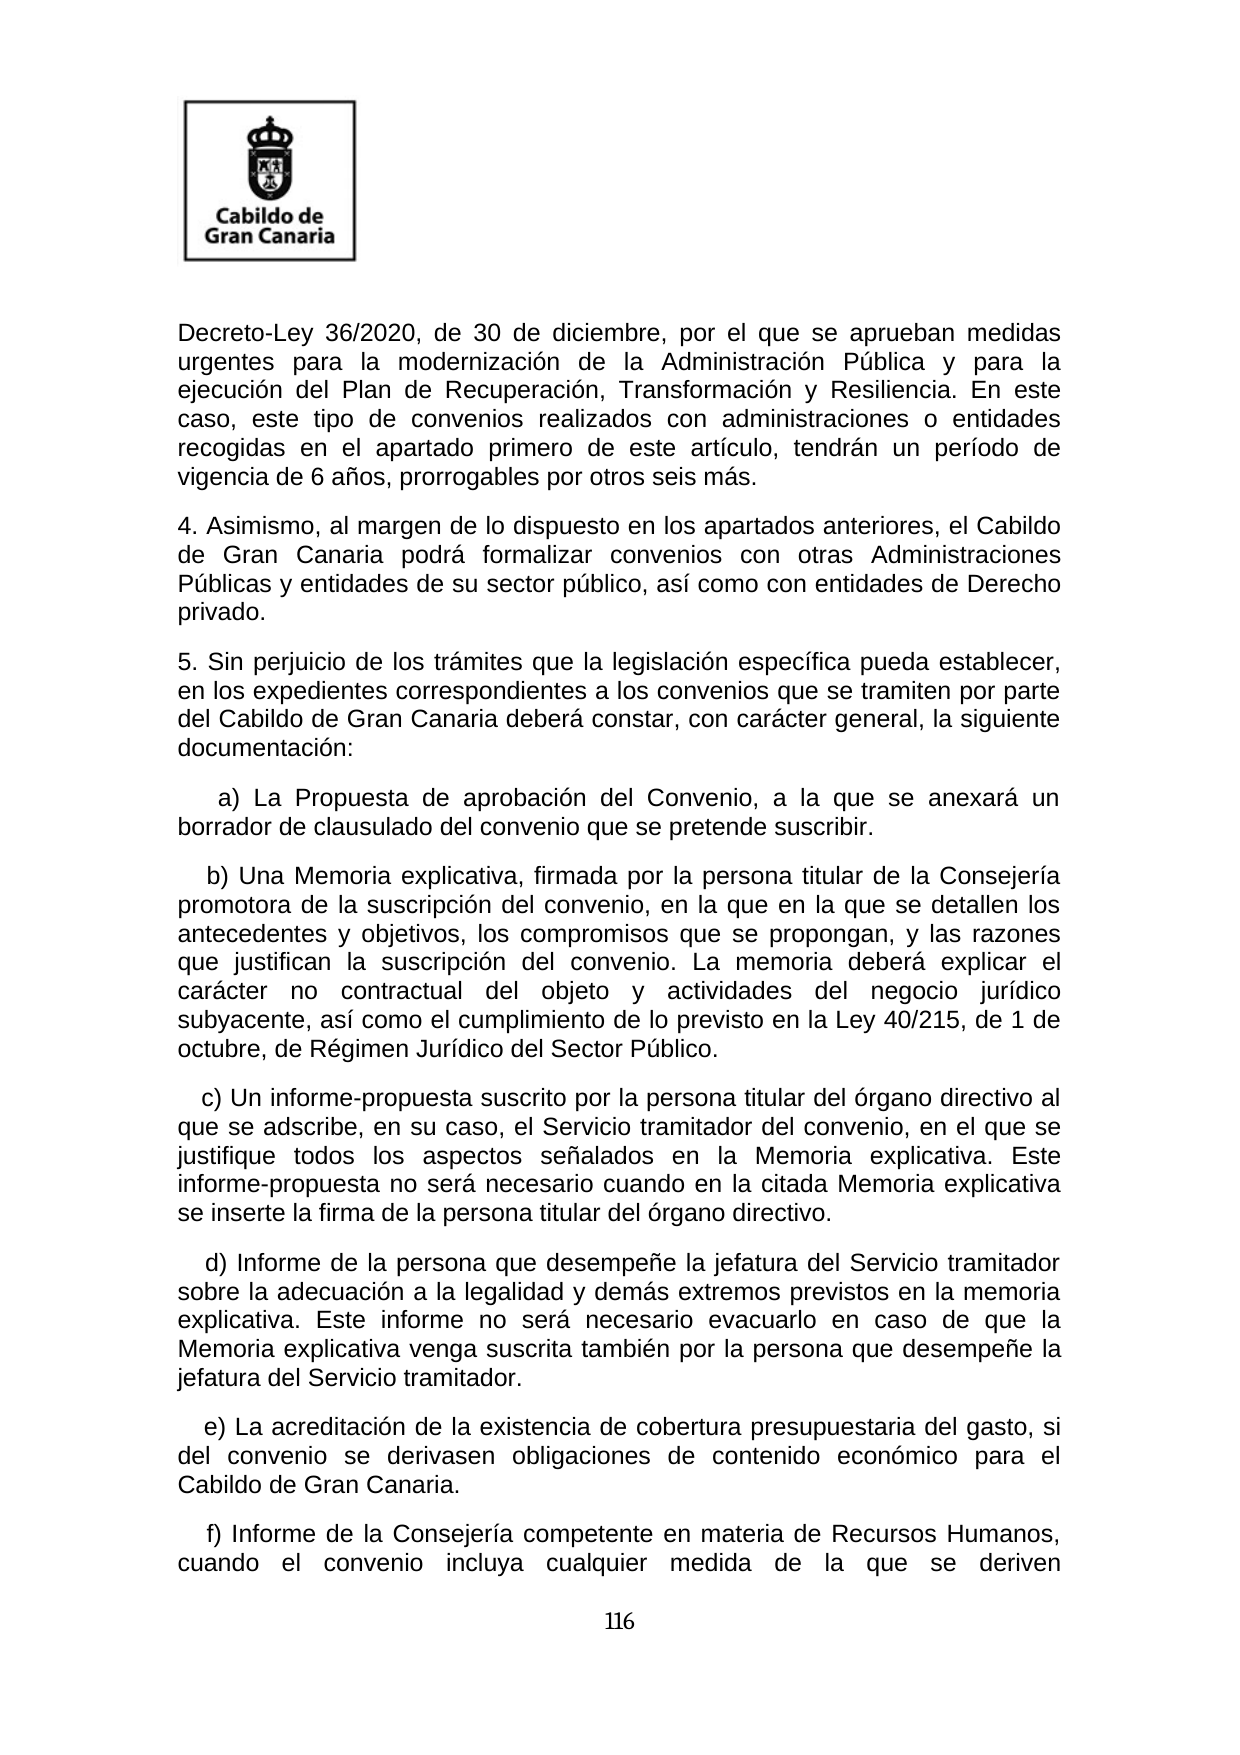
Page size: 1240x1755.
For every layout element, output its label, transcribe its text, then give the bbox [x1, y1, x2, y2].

text Decreto-Ley 36/2020, de 30 de diciembre, por el que se aprueban medidas urgentes para la modernización de la Administración Pública y para la ejecución del Plan de Recuperación, Transformación y Resiliencia. En este caso, este tipo de convenios realizados con administraciones o entidades recogidas en el apartado primero de este artículo, tendrán un período de vigencia de 6 años, prorrogables por otros seis más. [177, 318, 1062, 490]
text 5. Sin perjuicio de los trámites que la legislación específica pueda establecer, en los expedientes correspondientes a los convenios que se tramiten por parte del Cabildo de Gran Canaria deberá constar, con carácter general, la siguiente documentación: [177, 647, 1062, 762]
text e) La acreditación de la existencia de cobertura presupuestaria del gasto, si del convenio se derivasen obligaciones de contenido económico para el Cabildo de Gran Canaria. [177, 1412, 1062, 1498]
text 4. Asimismo, al margen de lo dispuesto en los apartados anteriores, el Cabildo de Gran Canaria podrá formalizar convenios con otras Administraciones Públicas y entidades de su sector público, así como con entidades de Derecho privado. [177, 511, 1062, 626]
text d) Informe de la persona que desempeñe la jefatura del Servicio tramitador sobre la adecuación a la legalidad y demás extremos previstos en la memoria explicativa. Este informe no será necesario evacuarlo en caso de que la Memoria explicativa venga suscrita también por la persona que desempeñe la jefatura del Servicio tramitador. [177, 1248, 1062, 1391]
text f) Informe de la Consejería competente en materia de Recursos Humanos, cuando el convenio incluya cualquier medida de la que se deriven [177, 1519, 1062, 1577]
text b) Una Memoria explicativa, firmada por la persona titular de la Consejería promotora de la suscripción del convenio, en la que en la que se detallen los antecedentes y objetivos, los compromisos que se propongan, y las razones que justifican la suscripción del convenio. La memoria deberá explicar el carácter no contractual del objeto y actividades del negocio jurídico subyacente, así como el cumplimiento de lo previsto en la Ley 40/215, de 1 de octubre, de Régimen Jurídico del Sector Público. [177, 861, 1062, 1062]
text c) Un informe-propuesta suscrito por la persona titular del órgano directivo al que se adscribe, en su caso, el Servicio tramitador del convenio, en el que se justifique todos los aspectos señalados en la Memoria explicativa. Este informe-propuesta no será necesario cuando en la citada Memoria explicativa se inserte la firma de la persona titular del órgano directivo. [177, 1083, 1062, 1227]
text a) La Propuesta de aprobación del Convenio, a la que se anexará un borrador de clausulado del convenio que se pretende suscribir. [177, 783, 1062, 840]
